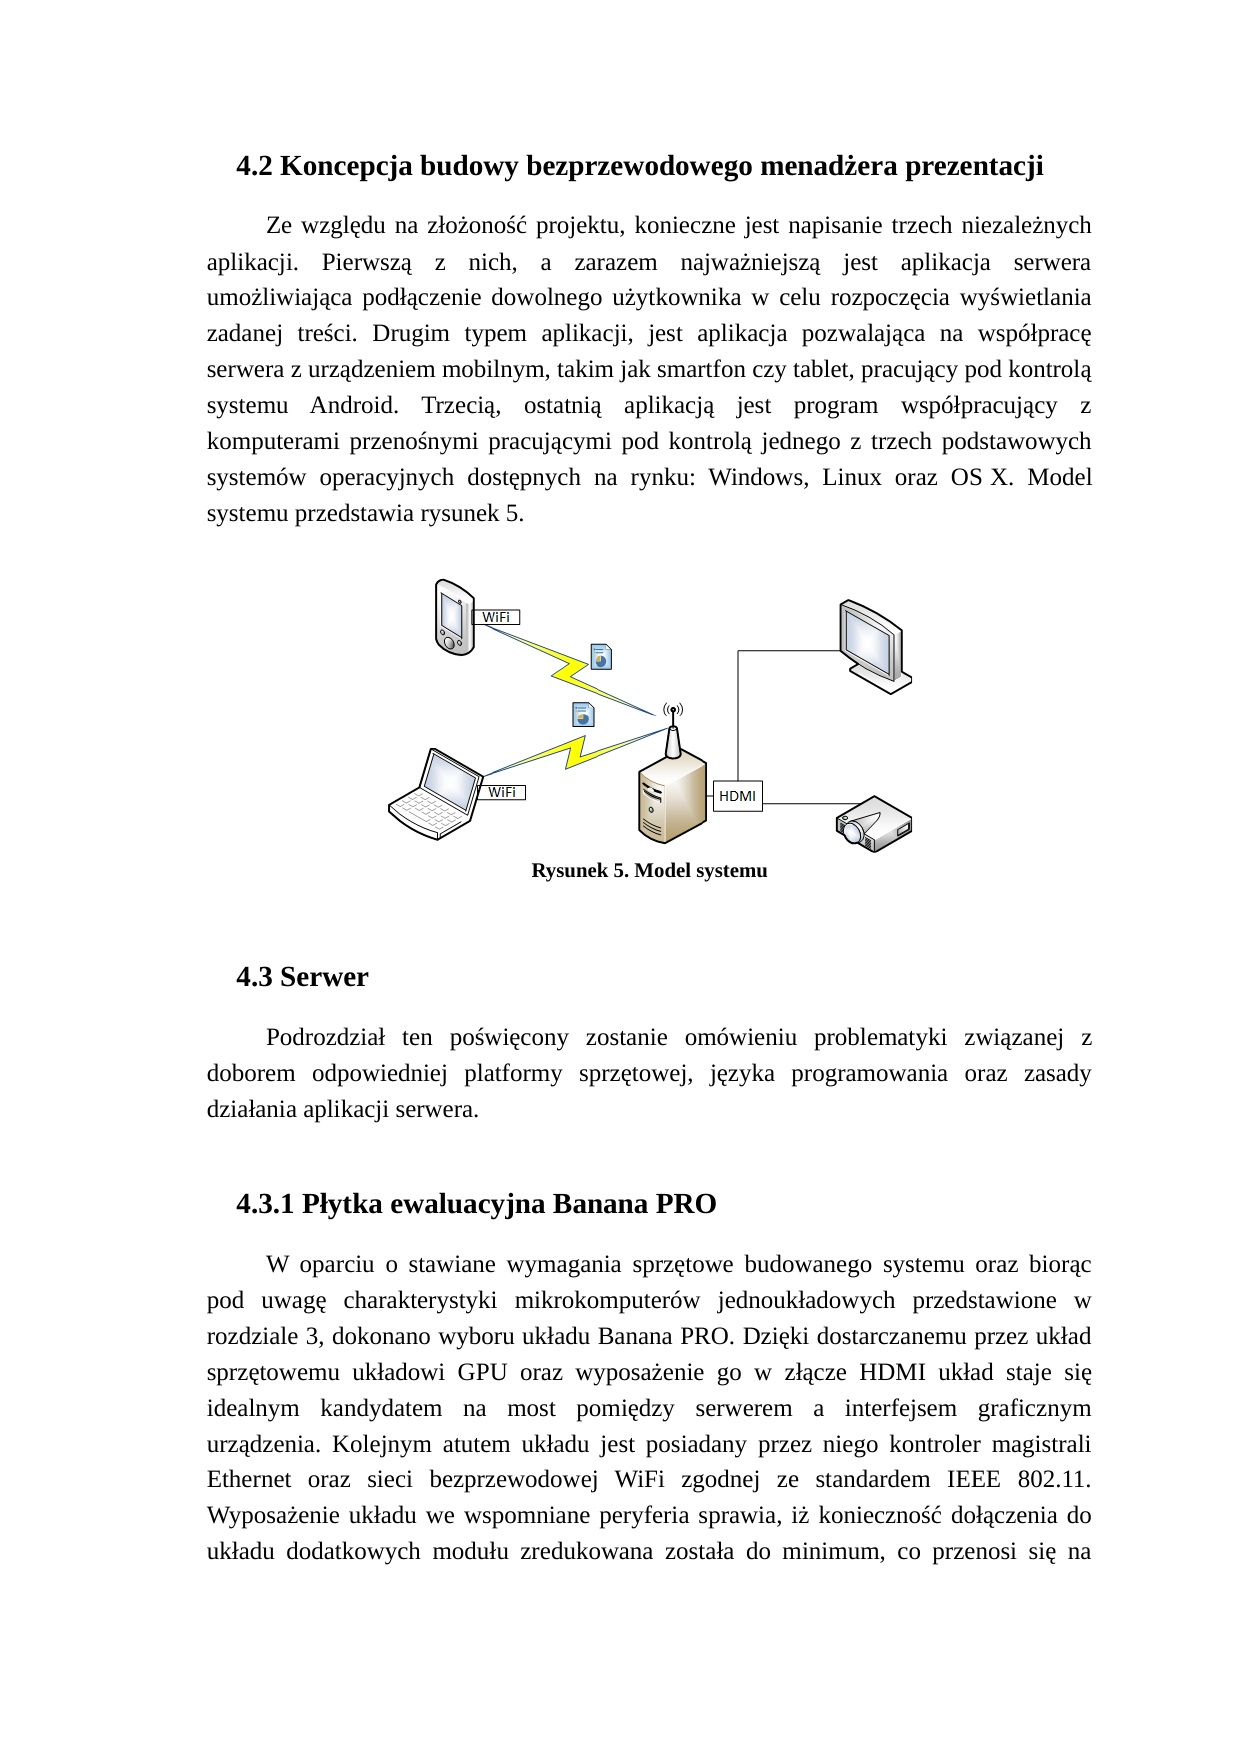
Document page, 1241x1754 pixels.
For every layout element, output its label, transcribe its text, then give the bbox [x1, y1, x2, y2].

subtitle 4.3.1 Płytka ewaluacyjna Banana PRO [207, 1186, 1093, 1219]
subtitle 4.2 Koncepcja budowy bezprzewodowego menadżera prezentacji [207, 148, 1093, 181]
text Podrozdział ten poświęcony zostanie omówieniu problematyki związanej z doborem odpowiedniej platformy sprzętowej, języka programowania oraz zasady działania aplikacji serwera. [207, 1022, 1093, 1123]
text Rysunek 5. Model systemu [207, 561, 1093, 882]
text Ze względu na złożoność projektu, konieczne jest napisanie trzech niezależnych aplikacji. Pierwszą z nich, a zarazem najważniejszą jest aplikacja serwera umożliwiająca podłączenie dowolnego użytkownika w celu rozpoczęcia wyświetlania zadanej treści. Drugim typem aplikacji, jest aplikacja pozwalająca na współpracę serwera z urządzeniem mobilnym, takim jak smartfon czy tablet, pracujący pod kontrolą systemu Android. Trzecią, ostatnią aplikacją jest program współpracujący z komputerami przenośnymi pracującymi pod kontrolą jednego z trzech podstawowych systemów operacyjnych dostępnych na rynku: Windows, Linux oraz OS X. Model systemu przedstawia rysunek 5. [207, 211, 1093, 527]
picture [387, 578, 913, 853]
text W oparciu o stawiane wymagania sprzętowe budowanego systemu oraz biorąc pod uwagę charakterystyki mikrokomputerów jednoukładowych przedstawione w rozdziale 3, dokonano wyboru układu Banana PRO. Dzięki dostarczanemu przez układ sprzętowemu układowi GPU oraz wyposażenie go w złącze HDMI układ staje się idealnym kandydatem na most pomiędzy serwerem a interfejsem graficznym urządzenia. Kolejnym atutem układu jest posiadany przez niego kontroler magistrali Ethernet oraz sieci bezprzewodowej WiFi zgodnej ze standardem IEEE 802.11. Wyposażenie układu we wspomniane peryferia sprawia, iż konieczność dołączenia do układu dodatkowych modułu zredukowana została do minimum, co przenosi się na [207, 1249, 1093, 1565]
subtitle 4.3 Serwer [207, 959, 1093, 992]
